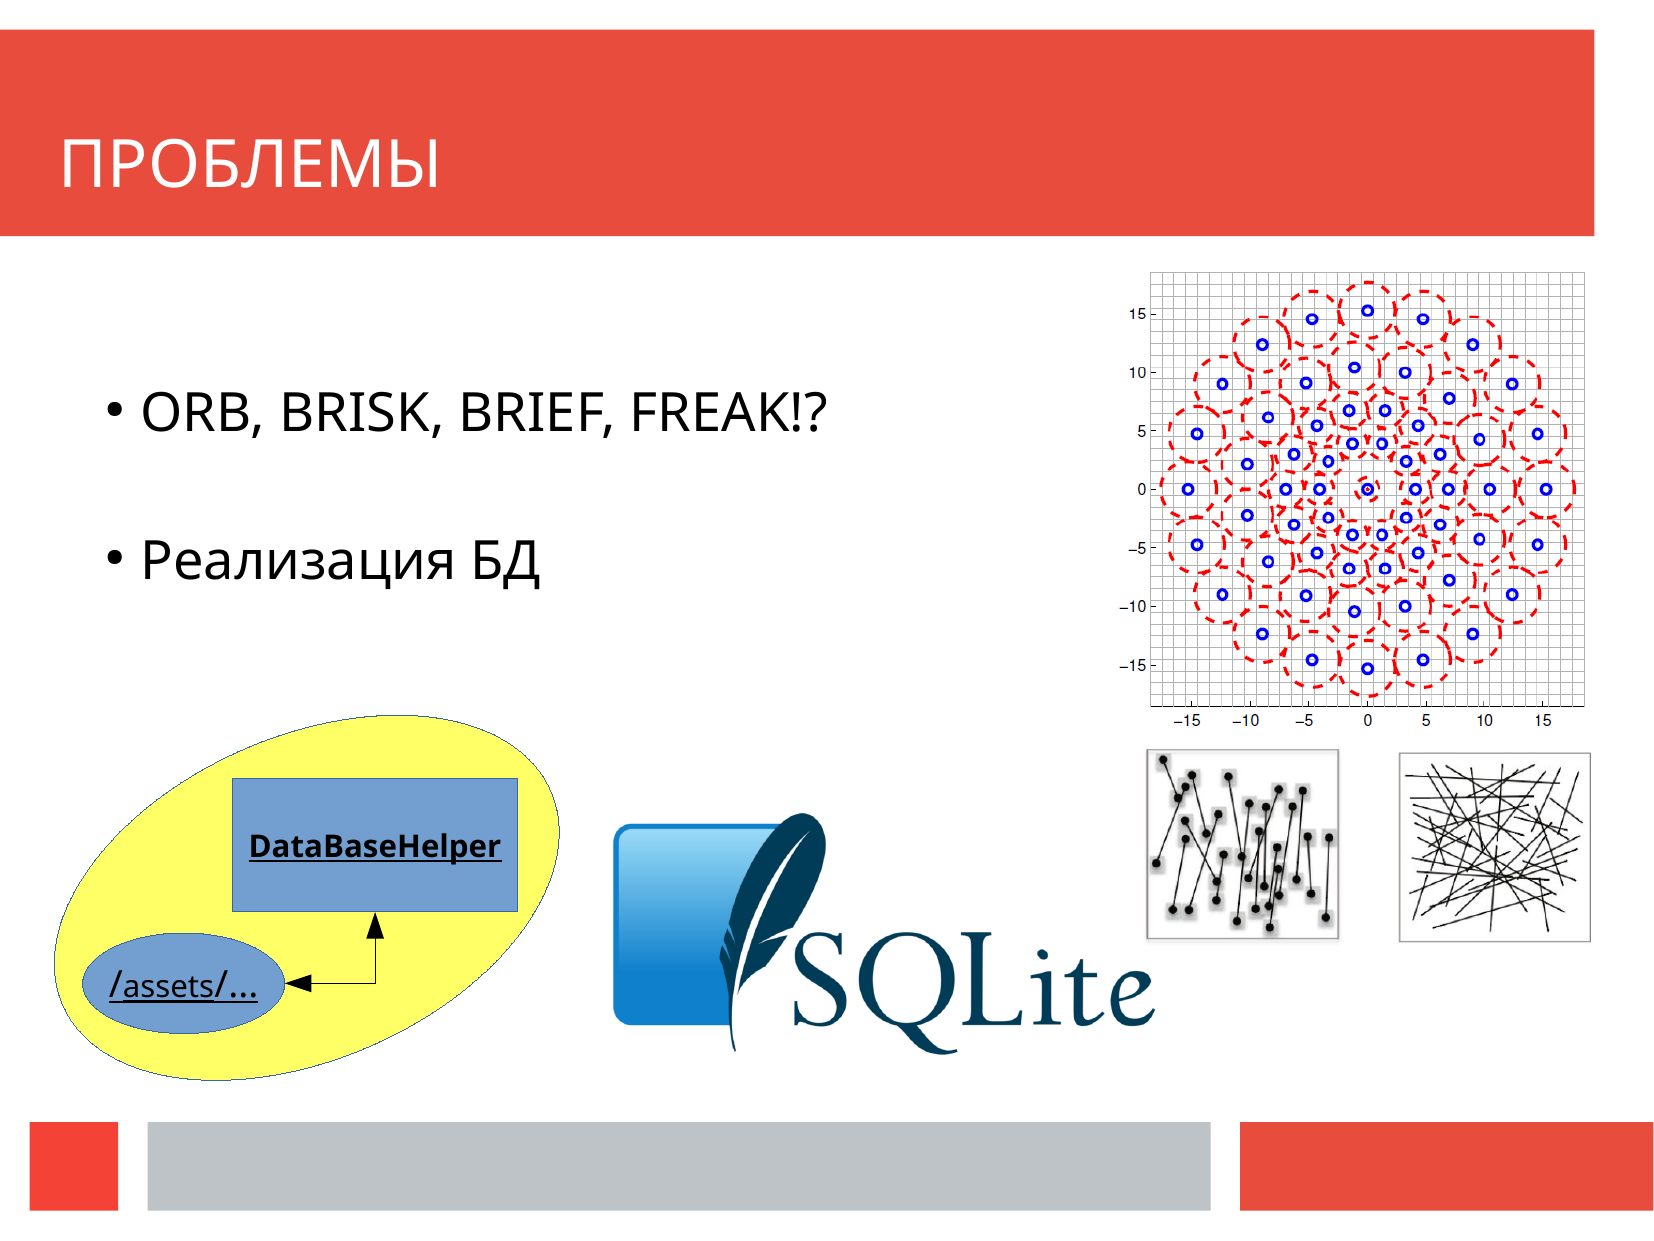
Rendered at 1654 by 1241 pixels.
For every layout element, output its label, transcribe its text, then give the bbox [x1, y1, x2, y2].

text_box DataBaseHelper [232, 778, 518, 912]
text_box ORB, BRISK, BRIEF, FREAK!? Реализация БД [90, 366, 945, 580]
text_box [54, 715, 560, 1081]
text_box /assets/... [82, 933, 285, 1034]
title ПРОБЛЕМЫ [59, 59, 1595, 207]
picture [598, 265, 1630, 1070]
